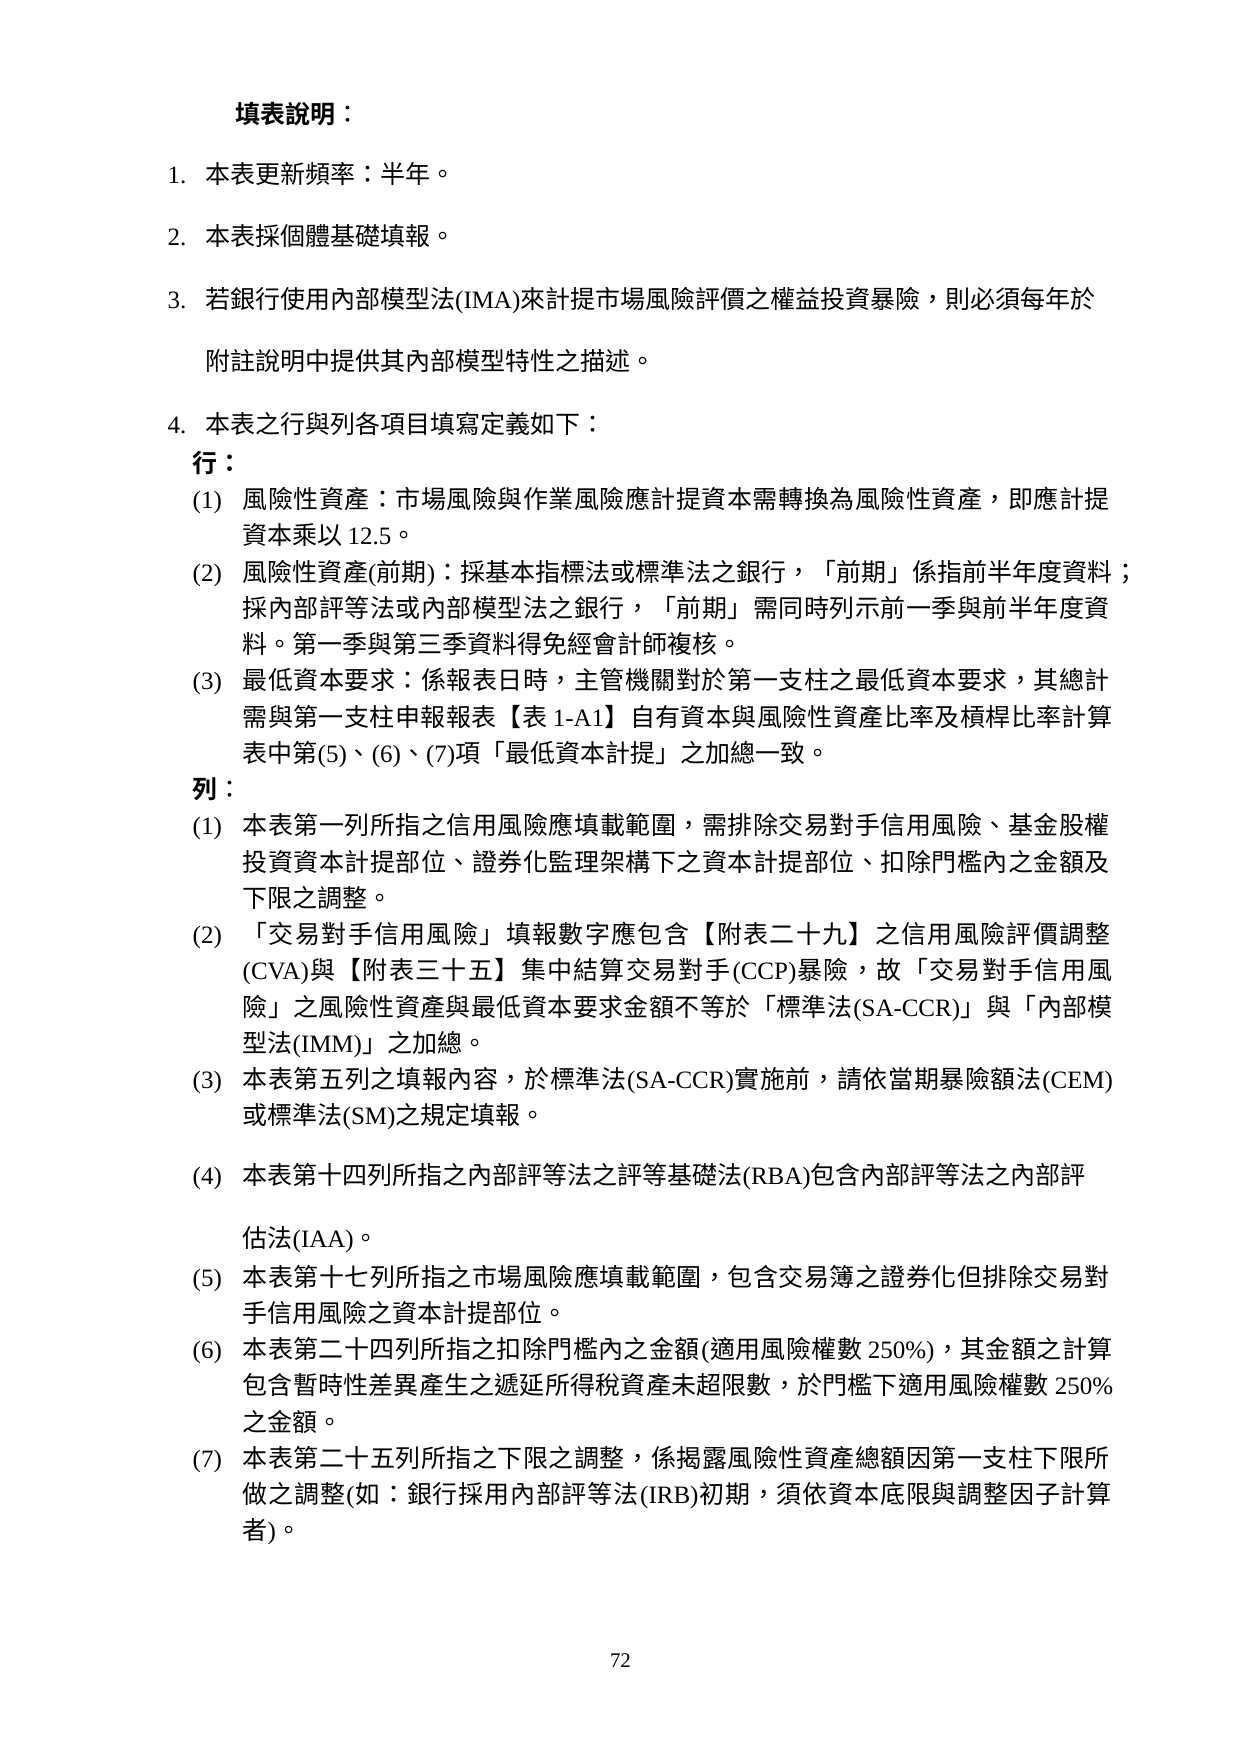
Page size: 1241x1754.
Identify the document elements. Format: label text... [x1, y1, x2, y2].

list 最低資本要求：係報表日時，主管機關對於第一支柱之最低資本要求，其總計需與第一支柱申報報表【表1-A1】自有資本與風險性資產比率及槓桿比率計算表中第(5)、(6)、(7)項「最低資本計提」之加總一致。 [192, 661, 1113, 769]
list 若銀行使用內部模型法(IMA)來計提市場風險評價之權益投資暴險，則必須每年於附註說明中提供其內部模型特性之描述。 [167, 256, 1110, 381]
list 本表第二十四列所指之扣除門檻內之金額(適用風險權數250%)，其金額之計算包含暫時性差異產生之遞延所得稅資產未超限數，於門檻下適用風險權數250%之金額。 [192, 1329, 1113, 1438]
list 本表第一列所指之信用風險應填載範圍，需排除交易對手信用風險、基金股權投資資本計提部位、證券化監理架構下之資本計提部位、扣除門檻內之金額及下限之調整。 [192, 806, 1113, 914]
list 「交易對手信用風險」填報數字應包含【附表二十九】之信用風險評價調整(CVA)與【附表三十五】集中結算交易對手(CCP)暴險，故「交易對手信用風險」之風險性資產與最低資本要求金額不等於「標準法(SA-CCR)」與「內部模型法(IMM)」之加總。 [192, 914, 1113, 1059]
list 本表第十四列所指之內部評等法之評等基礎法(RBA)包含內部評等法之內部評估法(IAA)。 [192, 1132, 1110, 1257]
text 填表說明： [235, 94, 1052, 131]
list 本表第五列之填報內容，於標準法(SA-CCR)實施前，請依當期暴險額法(CEM)或標準法(SM)之規定填報。 [192, 1059, 1113, 1132]
list 本表更新頻率：半年。 [167, 131, 1110, 193]
list 本表採個體基礎填報。 [167, 193, 1110, 256]
list 本表之行與列各項目填寫定義如下： [167, 381, 1110, 443]
text 行： [192, 443, 1053, 479]
list 本表第二十五列所指之下限之調整，係揭露風險性資產總額因第一支柱下限所做之調整(如：銀行採用內部評等法(IRB)初期，須依資本底限與調整因子計算者)。 [192, 1438, 1113, 1547]
list 風險性資產(前期)：採基本指標法或標準法之銀行，「前期」係指前半年度資料；採內部評等法或內部模型法之銀行，「前期」需同時列示前一季與前半年度資料。第一季與第三季資料得免經會計師複核。 [192, 552, 1113, 661]
list 本表第十七列所指之市場風險應填載範圍，包含交易簿之證券化但排除交易對手信用風險之資本計提部位。 [192, 1257, 1113, 1329]
list 風險性資產：市場風險與作業風險應計提資本需轉換為風險性資產，即應計提資本乘以12.5。 [192, 479, 1113, 552]
text 列： [192, 769, 1053, 806]
